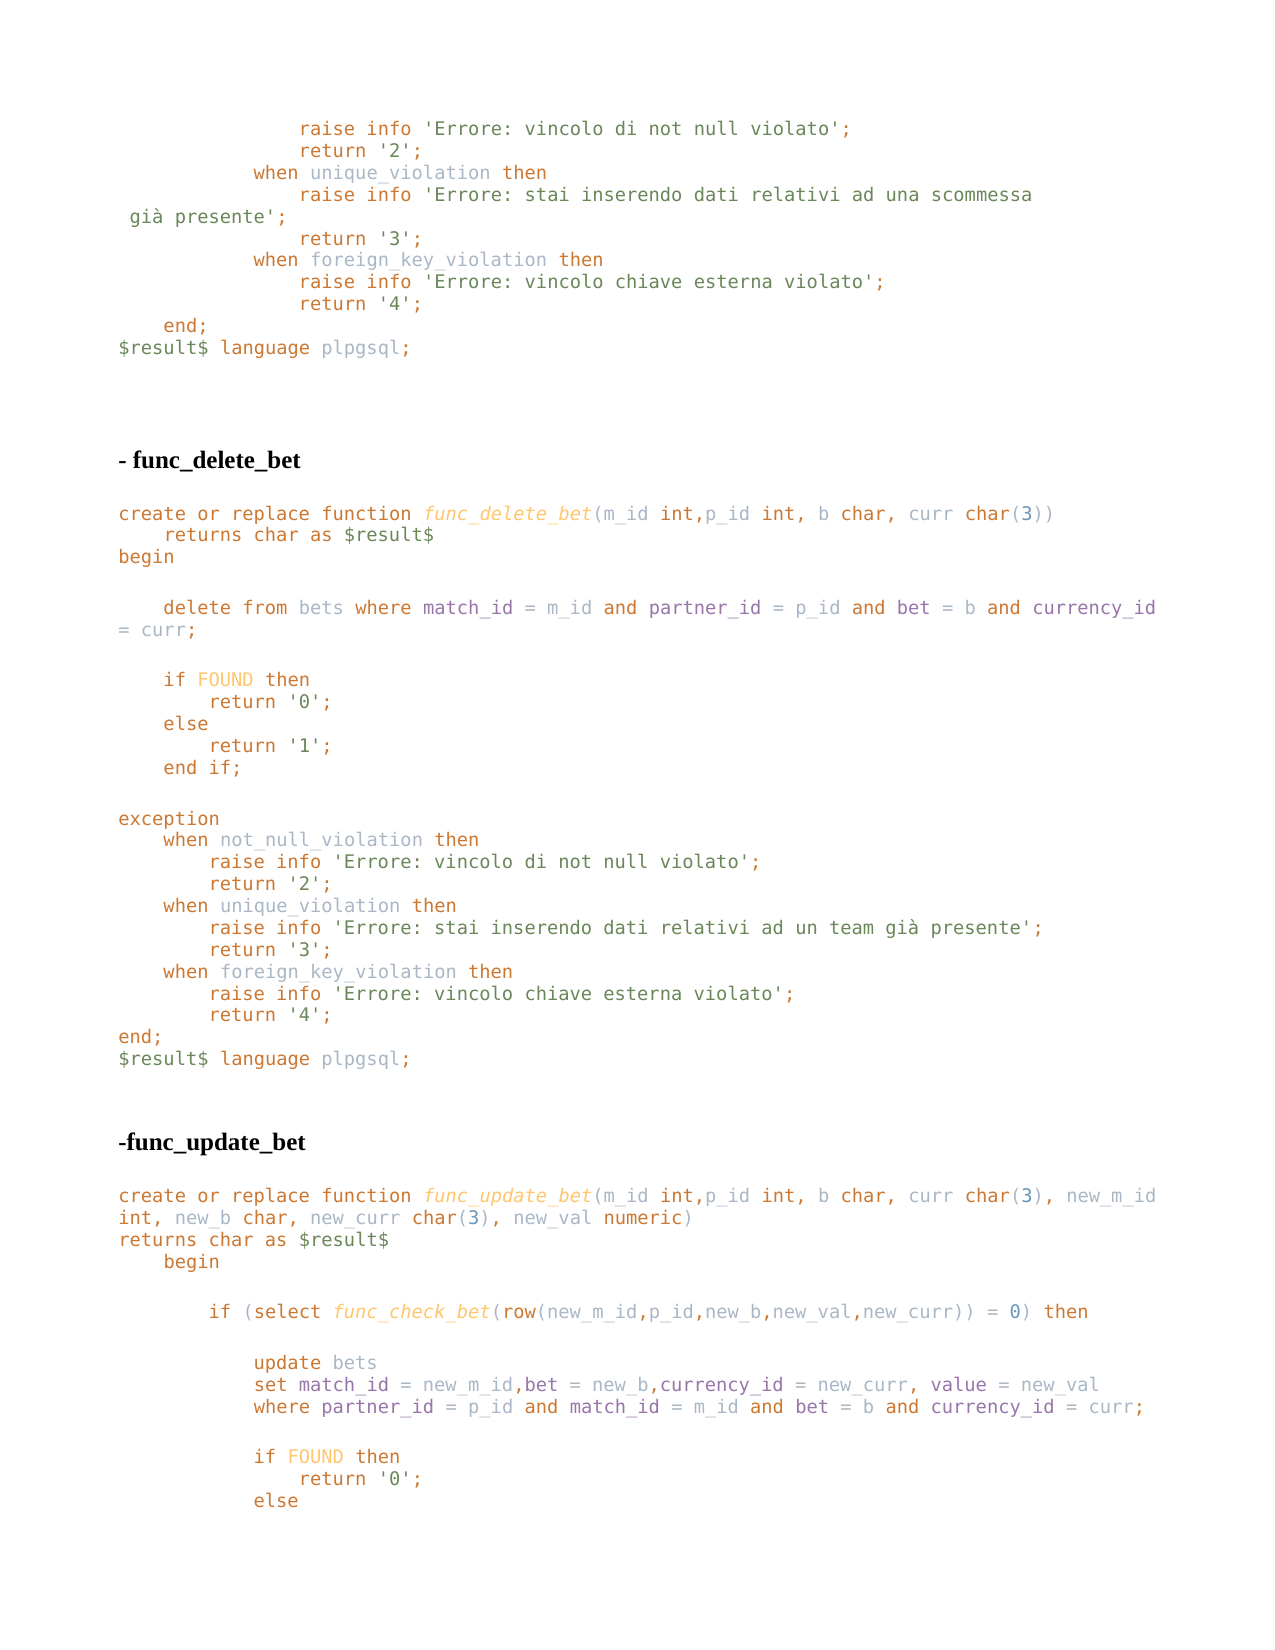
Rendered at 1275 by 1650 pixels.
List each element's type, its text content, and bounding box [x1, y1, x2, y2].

text -func_update_bet [118, 1127, 1157, 1156]
text - func_delete_bet [118, 445, 1157, 474]
text raise info 'Errore: vincolo di not null violato'; return '2'; when unique_violation then raise info 'Errore: stai inserendo dati relativi ad una scommessa [118, 118, 1157, 206]
text create or replace function func_delete_bet(m_id int,p_id int, b char, curr char(3)) returns char as $result$ begin delete from bets where match_id = m_id and partner_id = p_id and bet = b and currency_id = curr; if FOUND then return '0'; else return '1'; end if; exception when not_null_violation then raise info 'Errore: vincolo di not null violato'; return '2'; when unique_violation then raise info 'Errore: stai inserendo dati relativi ad un team già presente'; return '3'; when foreign_key_violation then raise info 'Errore: vincolo chiave esterna violato'; return '4'; end; $result$ language plpgsql; [118, 502, 1157, 1070]
text create or replace function func_update_bet(m_id int,p_id int, b char, curr char(3), new_m_id int, new_b char, new_curr char(3), new_val numeric) returns char as $result$ begin if (select func_check_bet(row(new_m_id,p_id,new_b,new_val,new_curr)) = 0) then update bets set match_id = new_m_id,bet = new_b,currency_id = new_curr, value = new_val where partner_id = p_id and match_id = m_id and bet = b and currency_id = curr; if FOUND then return '0'; else [118, 1185, 1157, 1512]
text già presente'; return '3'; when foreign_key_violation then raise info 'Errore: vincolo chiave esterna violato'; return '4'; end; $result$ language plpgsql; [118, 206, 1157, 359]
